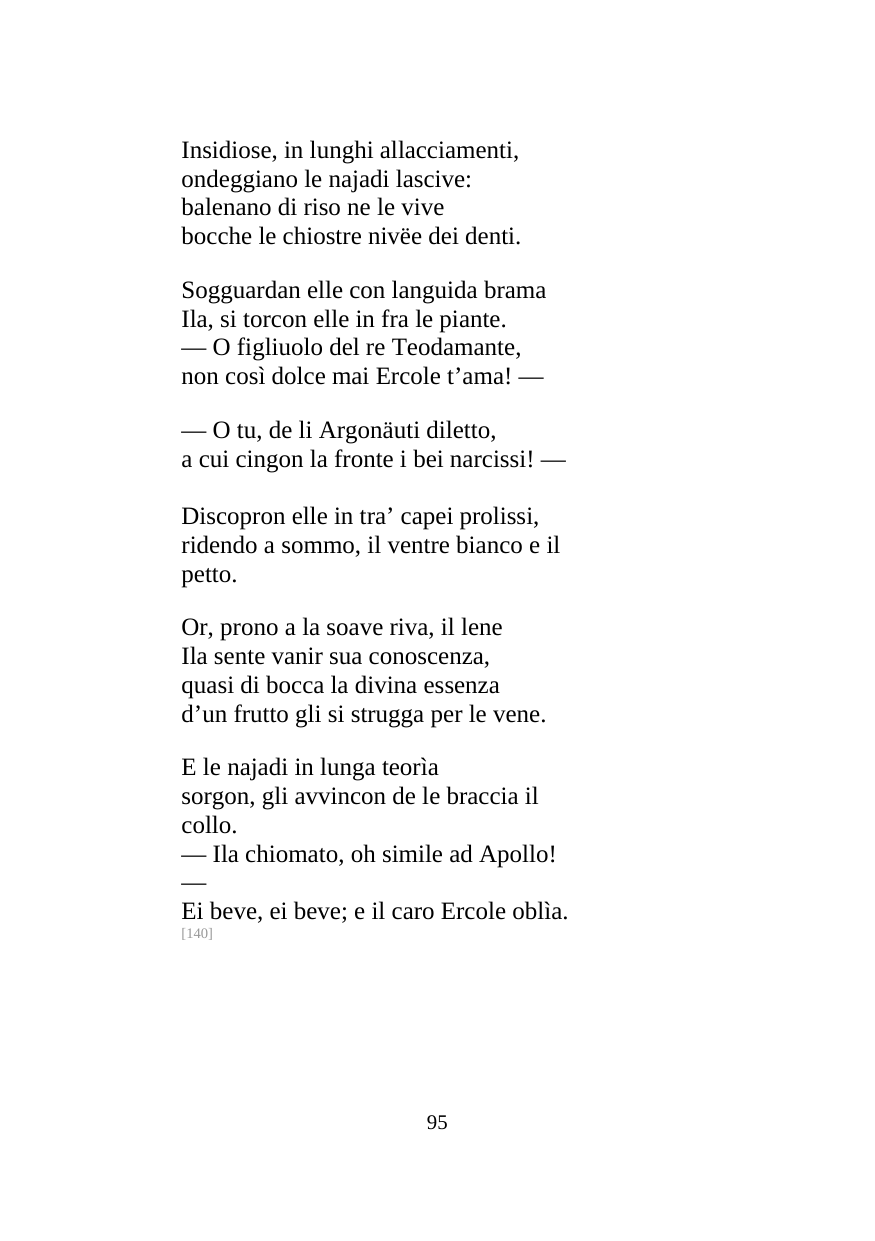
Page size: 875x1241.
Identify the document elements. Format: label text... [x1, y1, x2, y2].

text Insidiose, in lunghi allacciamenti, ondeggiano le najadi lascive: balenano di riso ne le vive bocche le chiostre nivëe dei denti. [181, 135, 569, 250]
text — O tu, de li Argonäuti diletto, a cui cingon la fronte i bei narcissi! — Discopron elle in tra’ capei prolissi, ridendo a sommo, il ventre bianco e il petto. [181, 415, 569, 587]
text Or, prono a la soave riva, il lene Ila sente vanir sua conoscenza, quasi di bocca la divina essenza d’un frutto gli si strugga per le vene. [181, 612, 569, 727]
text E le najadi in lunga teorìa sorgon, gli avvincon de le braccia il collo. — Ila chiomato, oh simile ad Apollo! — Ei beve, ei beve; e il caro Ercole oblìa. [140] [181, 752, 569, 942]
text Sogguardan elle con languida brama Ila, si torcon elle in fra le piante. — O figliuolo del re Teodamante, non così dolce mai Ercole t’ama! — [181, 275, 569, 390]
